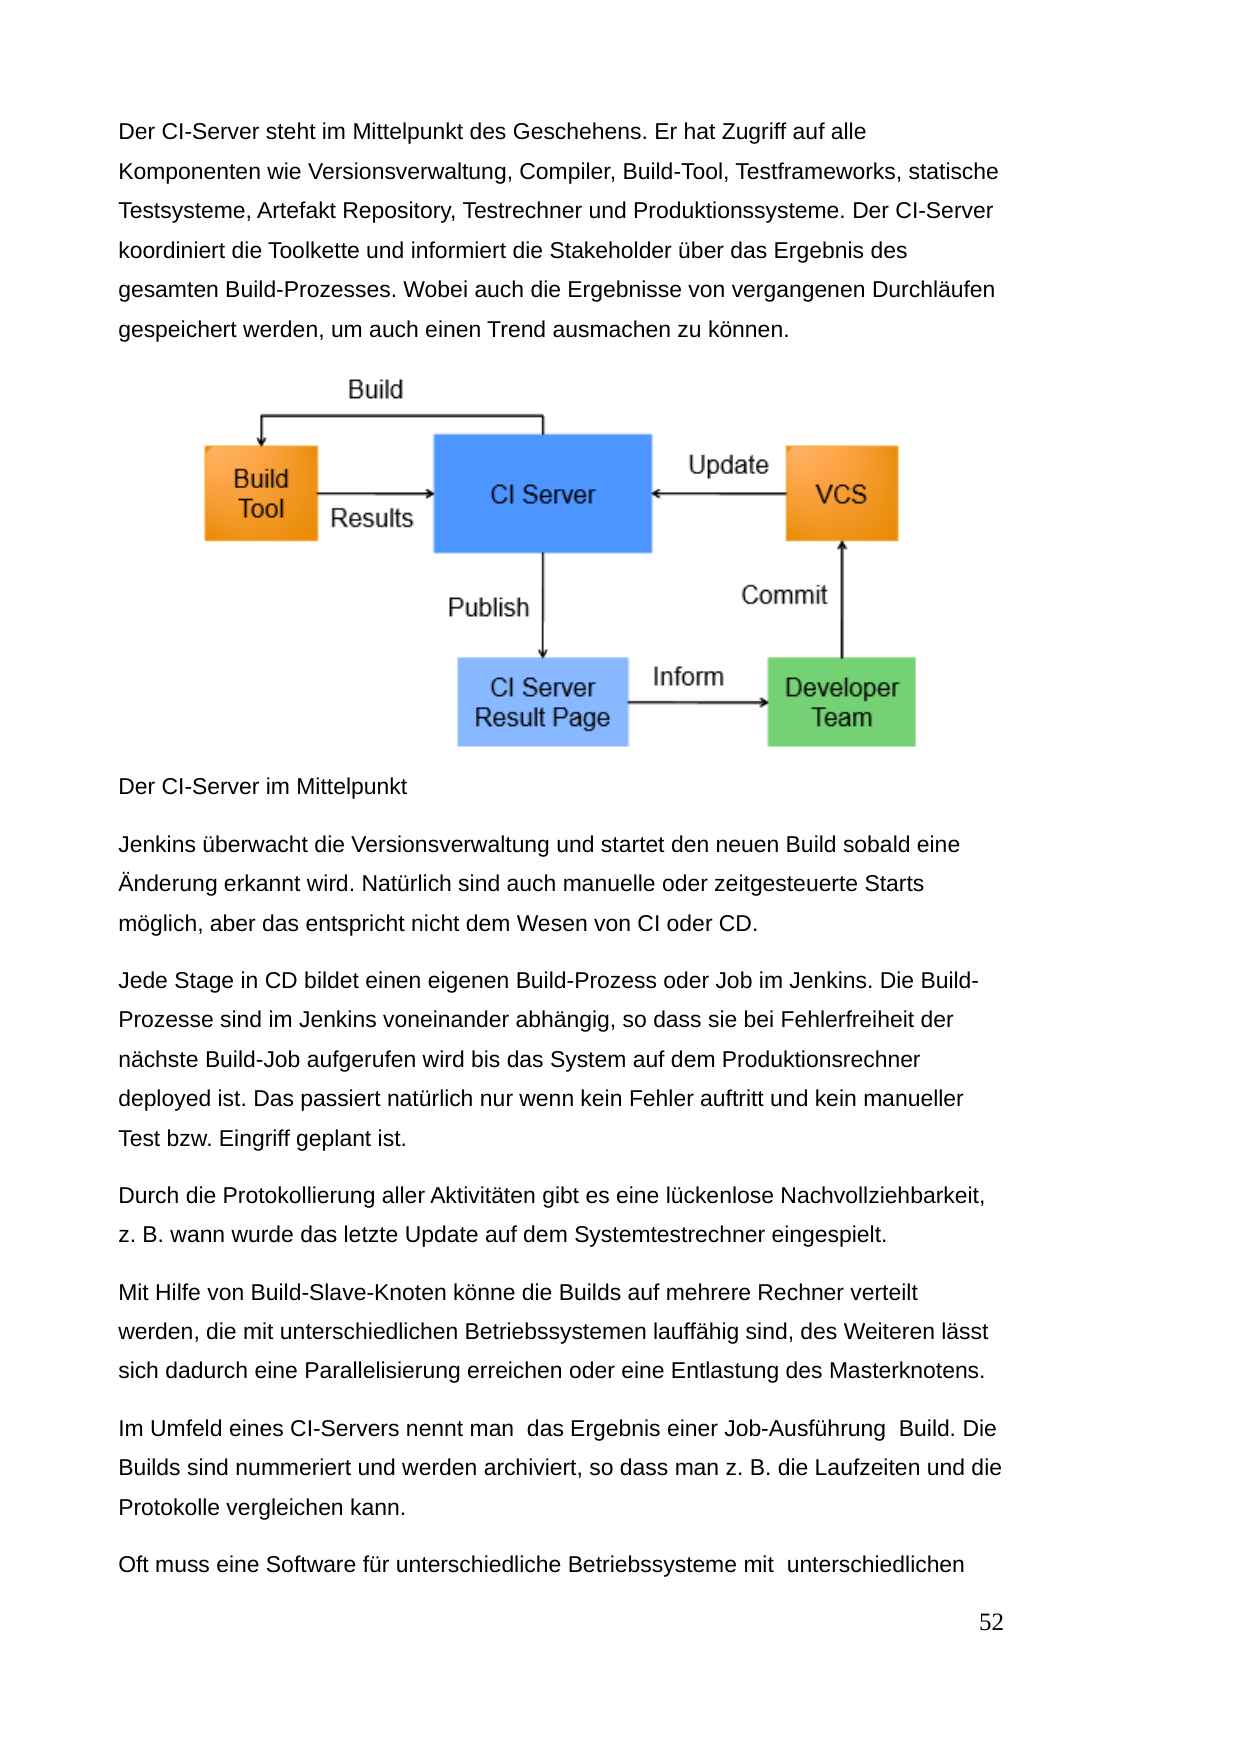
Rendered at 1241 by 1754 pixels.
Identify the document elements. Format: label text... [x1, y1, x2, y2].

text Im Umfeld eines CI-Servers nennt man das Ergebnis einer Job-Ausführung Build. Die Builds sind nummeriert und werden archiviert, so dass man z. B. die Laufzeiten und die Protokolle vergleichen kann. [118, 1414, 1004, 1520]
text Jenkins überwacht die Versionsverwaltung und startet den neuen Build sobald eine Änderung erkannt wird. Natürlich sind auch manuelle oder zeitgesteuerte Starts möglich, aber das entspricht nicht dem Wesen von CI oder CD. [118, 831, 1004, 936]
text Der CI-Server im Mittelpunkt [118, 761, 1004, 800]
text Durch die Protokollierung aller Aktivitäten gibt es eine lückenlose Nachvollziehbarkeit, z. B. wann wurde das letzte Update auf dem Systemtestrechner eingespielt. [118, 1182, 1004, 1248]
picture [195, 372, 927, 761]
text Mit Hilfe von Build-Slave-Knoten könne die Builds auf mehrere Rechner verteilt werden, die mit unterschiedlichen Betriebssystemen lauffähig sind, des Weiteren lässt sich dadurch eine Parallelisierung erreichen oder eine Entlastung des Masterknotens. [118, 1278, 1004, 1384]
text Oft muss eine Software für unterschiedliche Betriebssysteme mit unterschiedlichen [118, 1551, 1004, 1577]
text Jede Stage in CD bildet einen eigenen Build-Prozess oder Job im Jenkins. Die Build-Prozesse sind im Jenkins voneinander abhängig, so dass sie bei Fehlerfreiheit der nächste Build-Job aufgerufen wird bis das System auf dem Produktionsrechner deployed ist. Das passiert natürlich nur wenn kein Fehler auftritt und kein manueller Test bzw. Eingriff geplant ist. [118, 967, 1004, 1151]
text Der CI-Server steht im Mittelpunkt des Geschehens. Er hat Zugriff auf alle Komponenten wie Versionsverwaltung, Compiler, Build-Tool, Testframeworks, statische Testsysteme, Artefakt Repository, Testrechner und Produktionssysteme. Der CI-Server koordiniert die Toolkette und informiert die Stakeholder über das Ergebnis des gesamten Build-Prozesses. Wobei auch die Ergebnisse von vergangenen Durchläufen gespeichert werden, um auch einen Trend ausmachen zu können. [118, 118, 1004, 342]
